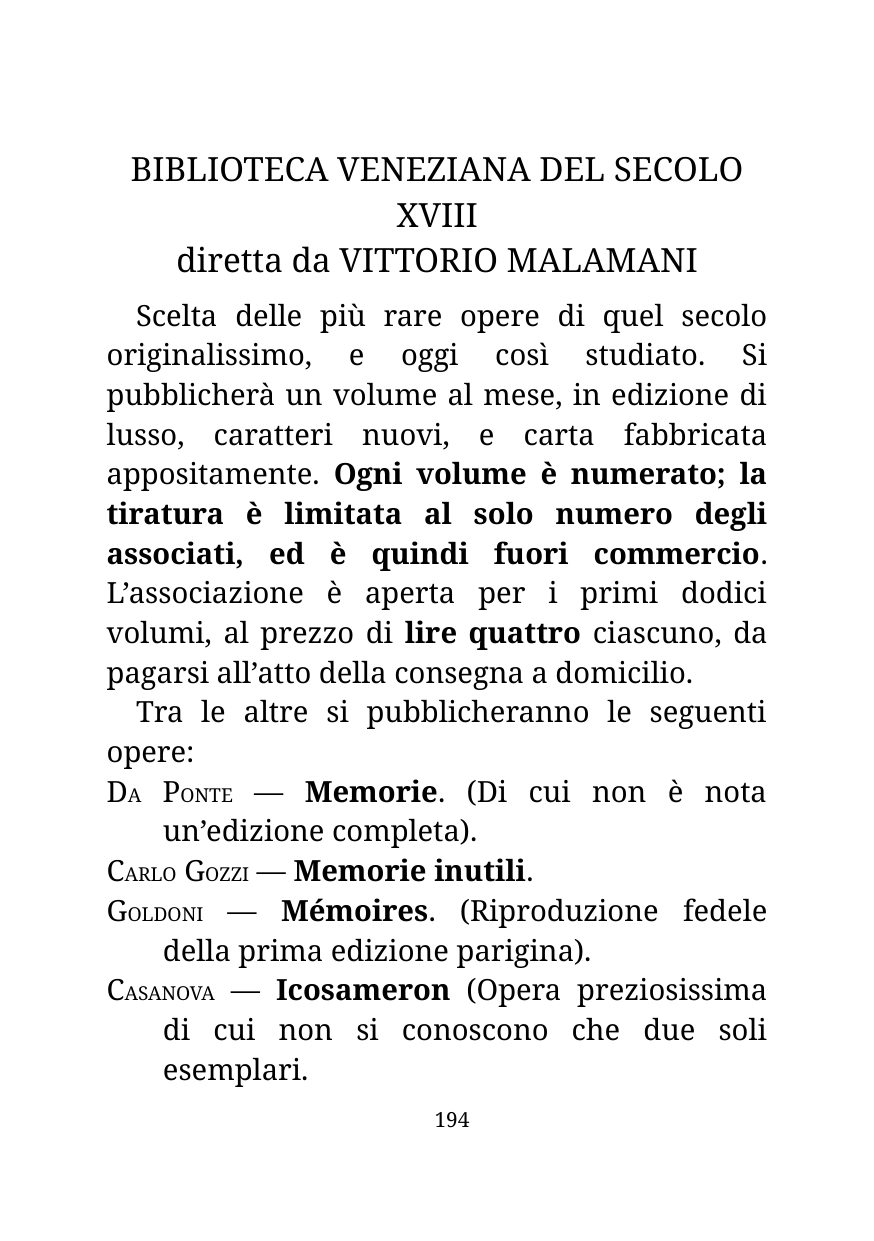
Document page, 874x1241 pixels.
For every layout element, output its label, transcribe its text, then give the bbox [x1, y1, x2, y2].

text Casanova — Icosameron (Opera preziosissima di cui non si conoscono che due soli esemplari. [106, 969, 768, 1088]
subtitle BIBLIOTECA VENEZIANA DEL SECOLO XVIII diretta da VITTORIO MALAMANI [106, 146, 768, 282]
text Carlo Gozzi — Memorie inutili. [106, 850, 768, 890]
text Goldoni — Mémoires. (Riproduzione fedele della prima edizione parigina). [106, 890, 768, 969]
text Da Ponte — Memorie. (Di cui non è nota un’edizione completa). [106, 771, 768, 850]
text Scelta delle più rare opere di quel secolo originalissimo, e oggi così studiato. Si pubblicherà un volume al mese, in edizione di lusso, caratteri nuovi, e carta fabbricata appositamente. Ogni volume è numerato; la tiratura è limitata al solo numero degli associati, ed è quindi fuori commercio. L’associazione è aperta per i primi dodici volumi, al prezzo di lire quattro ciascuno, da pagarsi all’atto della consegna a domicilio. [106, 295, 768, 692]
text Tra le altre si pubblicheranno le seguenti opere: [106, 692, 768, 771]
